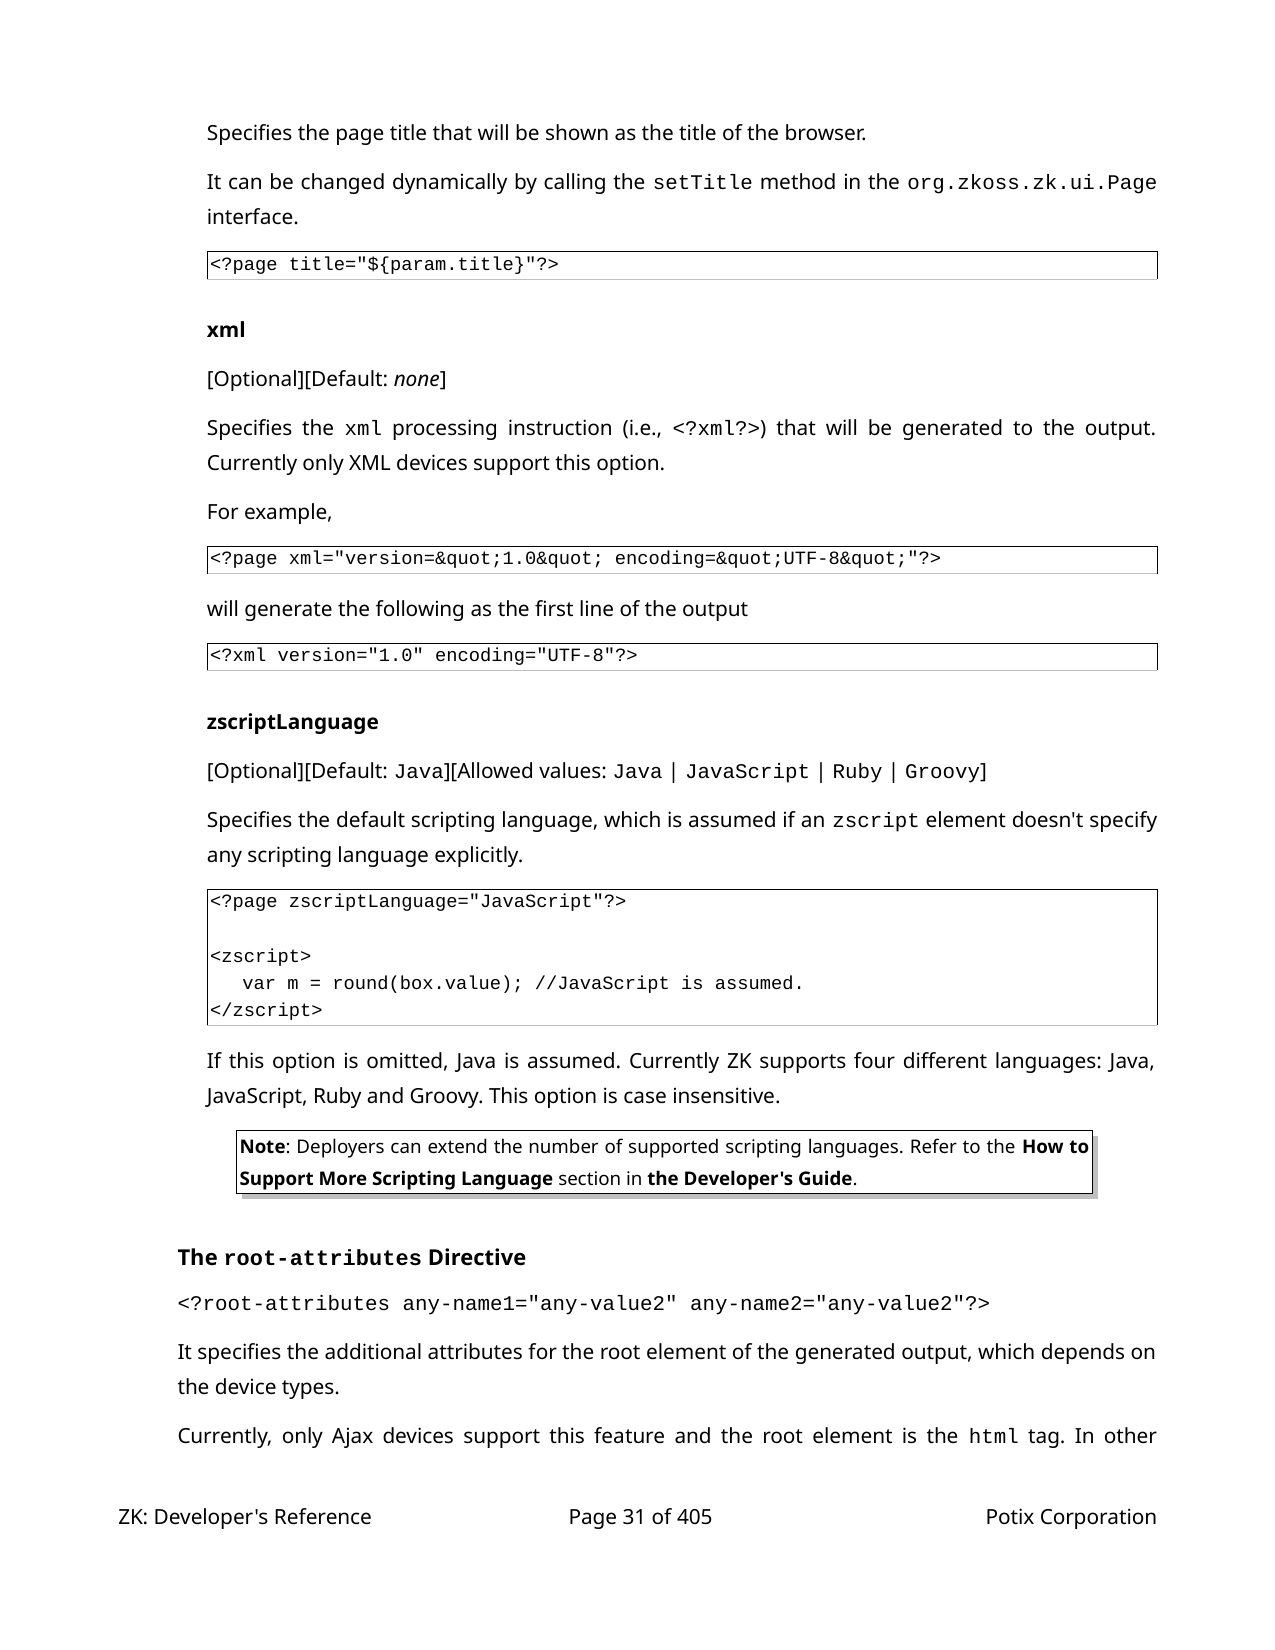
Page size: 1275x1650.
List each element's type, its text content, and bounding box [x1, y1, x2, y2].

text Currently, only Ajax devices support this feature and the root element is the html tag. In other [177, 1421, 1157, 1449]
text [Optional][Default: Java][Allowed values: Java | JavaScript | Ruby | Groovy] [207, 756, 1157, 784]
subtitle xml [207, 315, 1157, 343]
text var m = round(box.value); //JavaScript is assumed. [208, 971, 1157, 995]
subtitle zscriptLanguage [207, 707, 1157, 735]
text It specifies the additional attributes for the root element of the generated output, which depends on the device types. [177, 1337, 1157, 1400]
text Specifies the default scripting language, which is assumed if an zscript element doesn't specify any scripting language explicitly. [207, 805, 1157, 869]
text Specifies the xml processing instruction (i.e., <?xml?>) that will be generated to the output. Currently only XML devices support this option. [207, 413, 1157, 477]
text If this option is omitted, Java is assumed. Currently ZK supports four different languages: Java, JavaScript, Ruby and Groovy. This option is case insensitive. [207, 1046, 1157, 1109]
text <?page xml="version=&quot;1.0&quot; encoding=&quot;UTF-8&quot;"?> [208, 547, 1157, 573]
text Note: Deployers can extend the number of supported scripting languages. Refer to the How to Support More Scripting Language section in the Developer's Guide. [237, 1131, 1092, 1193]
text </zscript> [208, 998, 1157, 1025]
text [Optional][Default: none] [207, 364, 1157, 392]
text <?root-attributes any-name1="any-value2" any-name2="any-value2"?> [177, 1293, 1157, 1316]
text <?page zscriptLanguage="JavaScript"?> [208, 890, 1157, 914]
subtitle The root-attributes Directive [177, 1242, 1157, 1272]
text It can be changed dynamically by calling the setTitle method in the org.zkoss.zk.ui.Page interface. [207, 167, 1157, 231]
text <zscript> [208, 944, 1157, 968]
text <?xml version="1.0" encoding="UTF-8"?> [208, 644, 1157, 670]
text <?page title="${param.title}"?> [208, 252, 1157, 279]
text will generate the following as the first line of the output [207, 594, 1157, 622]
text For example, [207, 497, 1157, 526]
text Specifies the page title that will be shown as the title of the browser. [207, 118, 1157, 146]
